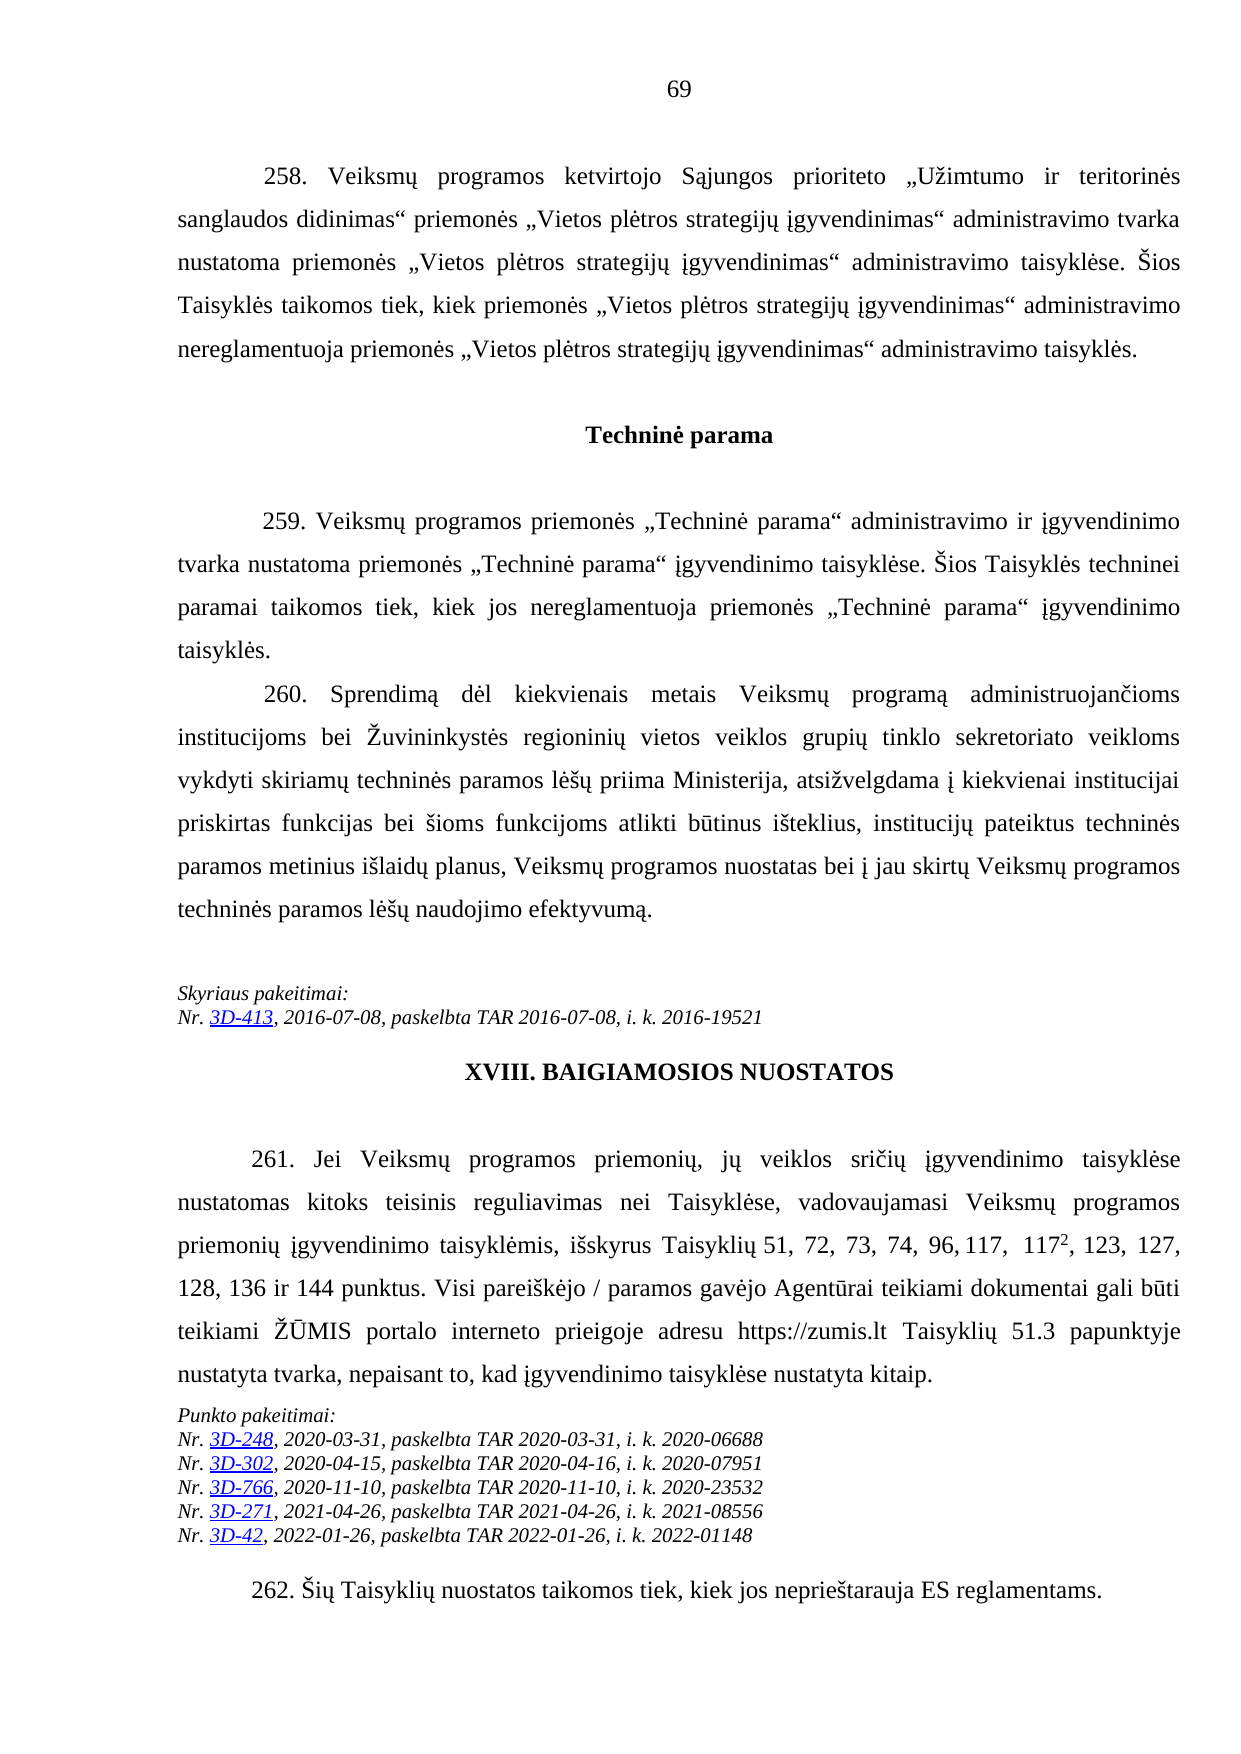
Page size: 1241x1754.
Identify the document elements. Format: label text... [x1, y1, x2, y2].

text Punkto pakeitimai: [177, 1402, 1181, 1427]
text Nr. 3D-42, 2022-01-26, paskelbta TAR 2022-01-26, i. k. 2022-01148 [177, 1523, 1181, 1547]
text 258. Veiksmų programos ketvirtojo Sąjungos prioriteto „Užimtumo ir teritorinės sanglaudos didinimas“ priemonės „Vietos plėtros strategijų įgyvendinimas“ administravimo tvarka nustatoma priemonės „Vietos plėtros strategijų įgyvendinimas“ administravimo taisyklėse. Šios Taisyklės taikomos tiek, kiek priemonės „Vietos plėtros strategijų įgyvendinimas“ administravimo nereglamentuoja priemonės „Vietos plėtros strategijų įgyvendinimas“ administravimo taisyklės. [177, 161, 1181, 362]
text 260. Sprendimą dėl kiekvienais metais Veiksmų programą administruojančioms institucijoms bei Žuvininkystės regioninių vietos veiklos grupių tinklo sekretoriato veikloms vykdyti skiriamų techninės paramos lėšų priima Ministerija, atsižvelgdama į kiekvienai institucijai priskirtas funkcijas bei šioms funkcijoms atlikti būtinus išteklius, institucijų pateiktus techninės paramos metinius išlaidų planus, Veiksmų programos nuostatas bei į jau skirtų Veiksmų programos techninės paramos lėšų naudojimo efektyvumą. [177, 679, 1181, 923]
text Skyriaus pakeitimai: [177, 981, 1181, 1005]
text Nr. 3D-413, 2016-07-08, paskelbta TAR 2016-07-08, i. k. 2016-19521 [177, 1005, 1181, 1029]
text Nr. 3D-271, 2021-04-26, paskelbta TAR 2021-04-26, i. k. 2021-08556 [177, 1499, 1181, 1523]
text 262. Šių Taisyklių nuostatos taikomos tiek, kiek jos neprieštarauja ES reglamentams. [177, 1576, 1181, 1604]
text Nr. 3D-766, 2020-11-10, paskelbta TAR 2020-11-10, i. k. 2020-23532 [177, 1475, 1181, 1499]
text 261. Jei Veiksmų programos priemonių, jų veiklos sričių įgyvendinimo taisyklėse nustatomas kitoks teisinis reguliavimas nei Taisyklėse, vadovaujamasi Veiksmų programos priemonių įgyvendinimo taisyklėmis, išskyrus Taisyklių 51, 72, 73, 74, 96, 117, 1172, 123, 127, 128, 136 ir 144 punktus. Visi pareiškėjo / paramos gavėjo Agentūrai teikiami dokumentai gali būti teikiami ŽŪMIS portalo interneto prieigoje adresu https://zumis.lt Taisyklių 51.3 papunktyje nustatyta tvarka, nepaisant to, kad įgyvendinimo taisyklėse nustatyta kitaip. [177, 1144, 1181, 1388]
text Nr. 3D-302, 2020-04-15, paskelbta TAR 2020-04-16, i. k. 2020-07951 [177, 1451, 1181, 1475]
text 259. Veiksmų programos priemonės „Techninė parama“ administravimo ir įgyvendinimo tvarka nustatoma priemonės „Techninė parama“ įgyvendinimo taisyklėse. Šios Taisyklės techninei paramai taikomos tiek, kiek jos nereglamentuoja priemonės „Techninė parama“ įgyvendinimo taisyklės. [177, 506, 1181, 664]
text XVIII. BAIGIAMOSIOS NUOSTATOS [177, 1057, 1181, 1086]
text Nr. 3D-248, 2020-03-31, paskelbta TAR 2020-03-31, i. k. 2020-06688 [177, 1427, 1181, 1451]
text Techninė parama [177, 420, 1181, 449]
